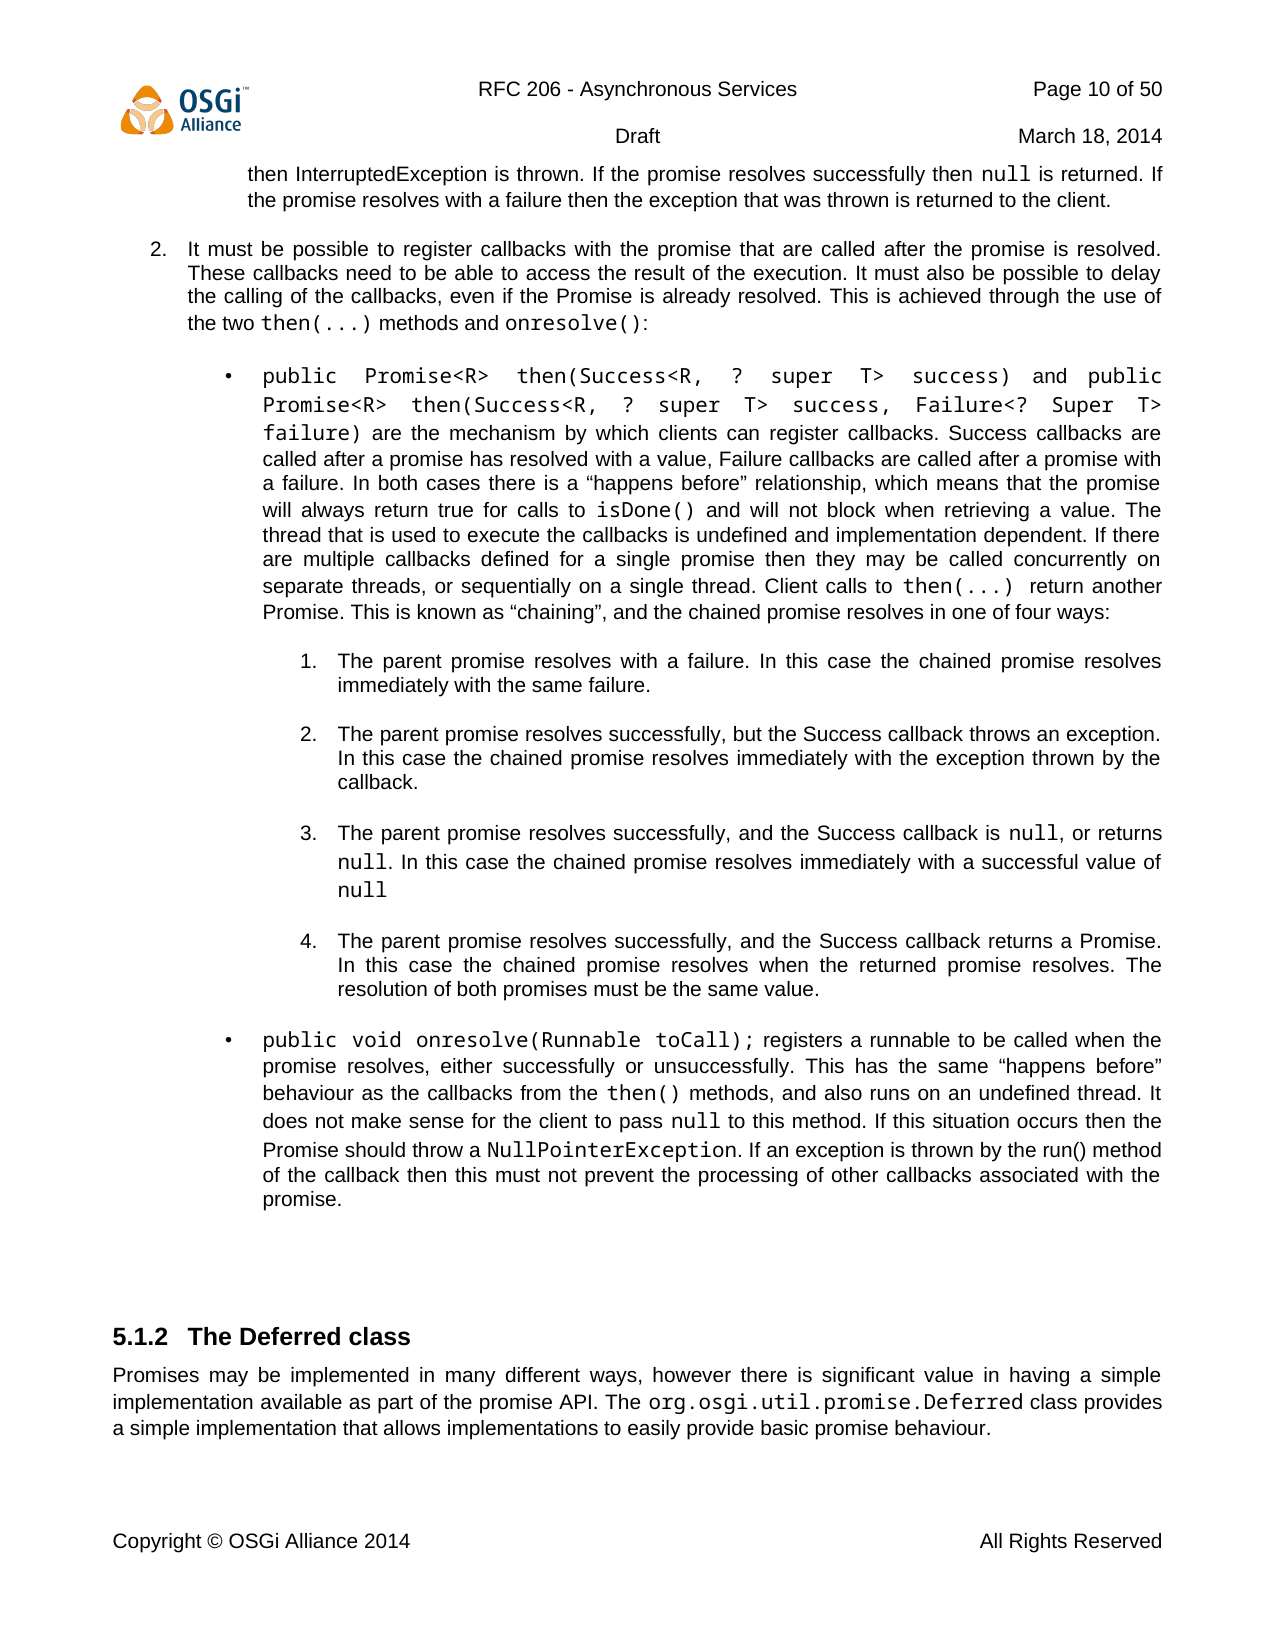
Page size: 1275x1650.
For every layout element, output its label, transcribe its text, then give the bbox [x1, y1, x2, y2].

picture [113, 78, 257, 142]
list The parent promise resolves with a failure. In this case the chained promise resolves immediately with the same failure. [300, 649, 1162, 697]
list public Promise<R> then(Success<R, ? super T> success) and public Promise<R> then(Success<R, ? super T> success, Failure<? Super T> failure) are the mechanism by which clients can register callbacks. Success callbacks are called after a promise has resolved with a value, Failure callbacks are called after a promise with a failure. In both cases there is a “happens before” relationship, which means that the promise will always return true for calls to isDone() and will not block when retrieving a value. The thread that is used to execute the callbacks is undefined and implementation dependent. If there are multiple callbacks defined for a single promise then they may be called concurrently on separate threads, or sequentially on a single thread. Client calls to then(...) return another Promise. This is known as “chaining”, and the chained promise resolves in one of four ways: [225, 362, 1162, 624]
list The parent promise resolves successfully, but the Success callback throws an exception. In this case the chained promise resolves immediately with the exception thrown by the callback. [300, 722, 1162, 793]
text Promises may be implemented in many different ways, however there is significant value in having a simple implementation available as part of the promise API. The org.osgi.util.promise.Deferred class provides a simple implementation that allows implementations to easily provide basic promise behaviour. [112, 1363, 1162, 1439]
list The parent promise resolves successfully, and the Success callback returns a Promise. In this case the chained promise resolves when the returned promise resolves. The resolution of both promises must be the same value. [300, 929, 1162, 1001]
subtitle The Deferred class [112, 1322, 1162, 1350]
list then InterruptedException is thrown. If the promise resolves successfully then null is returned. If the promise resolves with a failure then the exception that was thrown is returned to the client. [210, 159, 1162, 211]
list public void onresolve(Runnable toCall); registers a runnable to be called when the promise resolves, either successfully or unsuccessfully. This has the same “happens before” behaviour as the callbacks from the then() methods, and also runs on an undefined thread. It does not make sense for the client to pass null to this method. If this situation occurs then the Promise should throw a NullPointerException. If an exception is thrown by the run() method of the callback then this must not prevent the processing of other callbacks associated with the promise. [225, 1026, 1162, 1211]
list The parent promise resolves successfully, and the Success callback is null, or returns null. In this case the chained promise resolves immediately with a successful value of null [300, 818, 1162, 904]
list It must be possible to register callbacks with the promise that are called after the promise is resolved. These callbacks need to be able to access the result of the execution. It must also be possible to delay the calling of the callbacks, even if the Promise is already resolved. This is achieved through the use of the two then(...) methods and onresolve(): [150, 236, 1162, 337]
